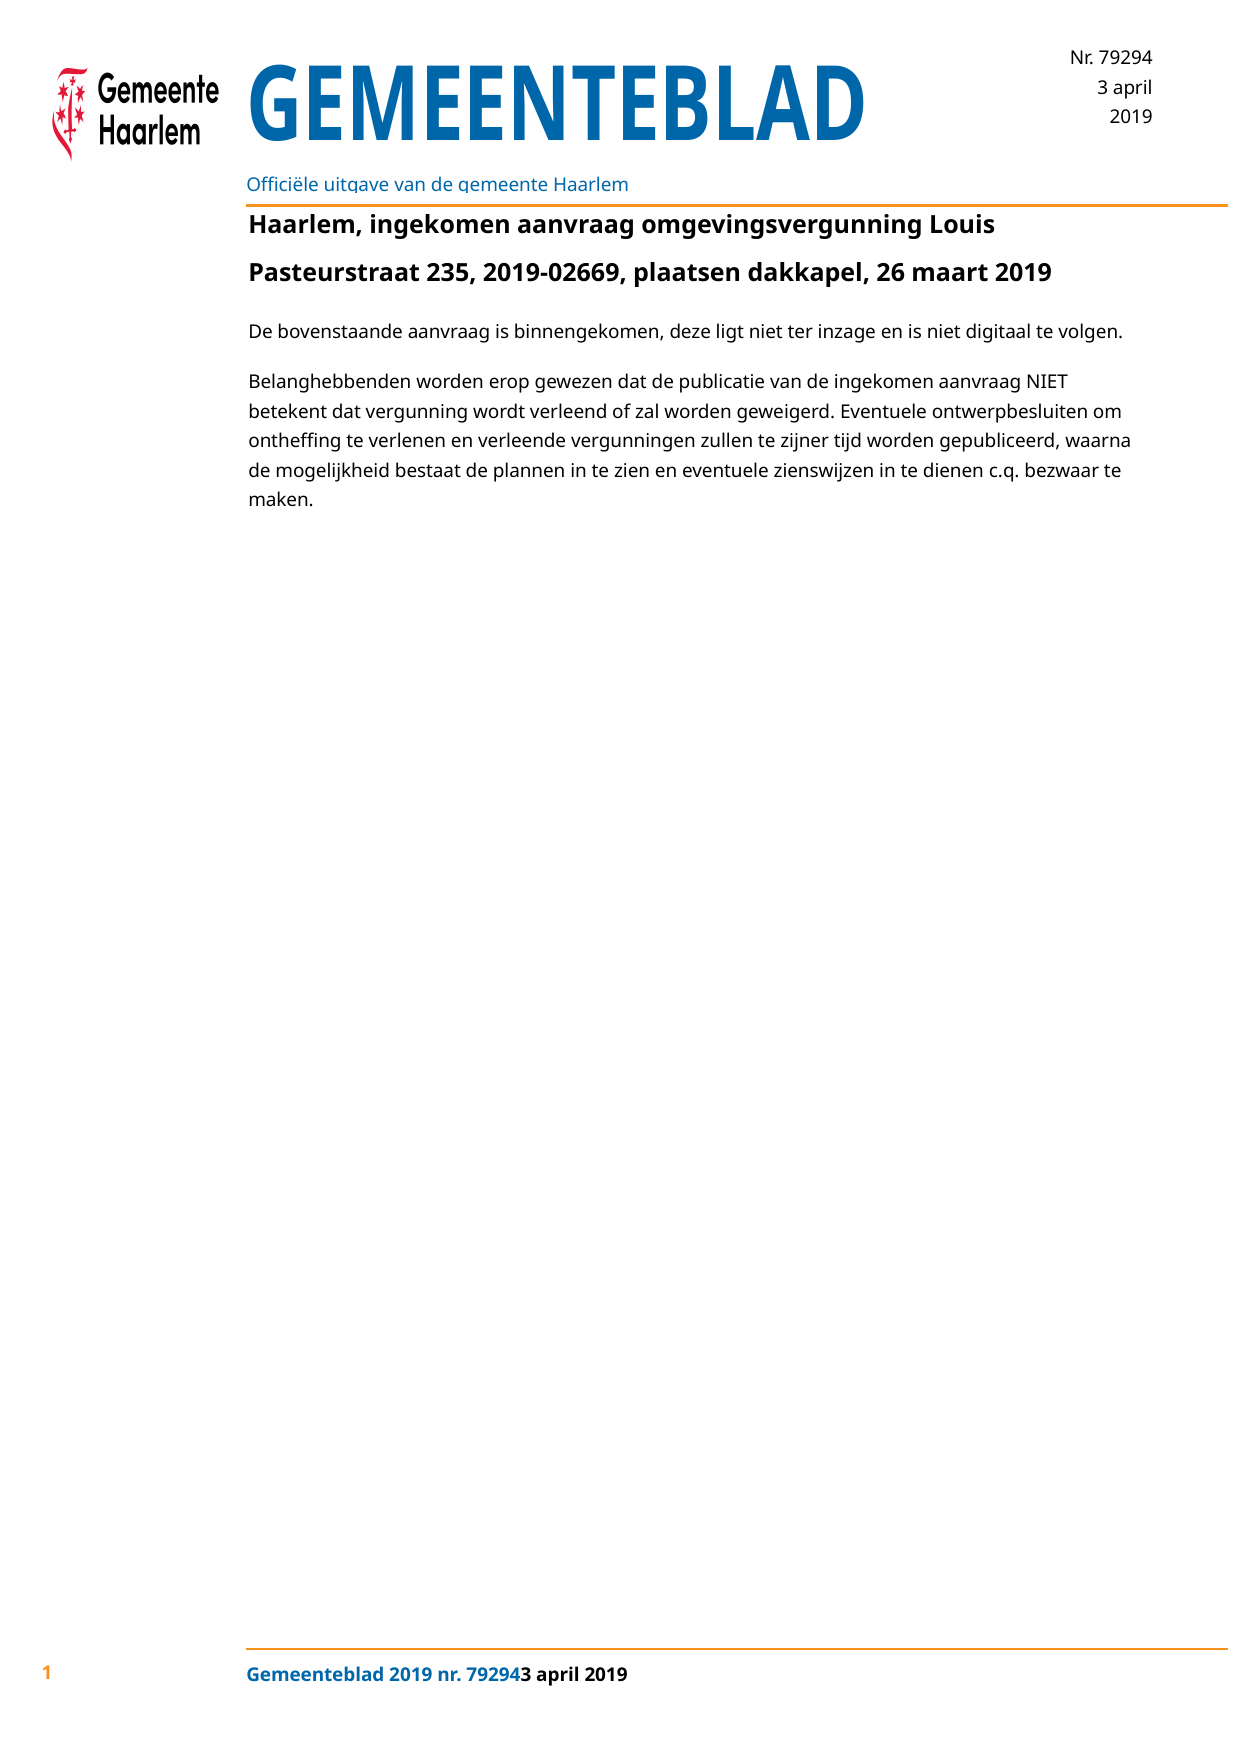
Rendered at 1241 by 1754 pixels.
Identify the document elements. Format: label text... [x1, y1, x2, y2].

text De bovenstaande aanvraag is binnengekomen, deze ligt niet ter inzage en is niet digitaal te volgen. [248, 318, 1152, 344]
text Belanghebbenden worden erop gewezen dat de publicatie van de ingekomen aanvraag NIET betekent dat vergunning wordt verleend of zal worden geweigerd. Eventuele ontwerpbesluiten om ontheffing te verlenen en verleende vergunningen zullen te zijner tijd worden gepubliceerd, waarna de mogelijkheid bestaat de plannen in te zien en eventuele zienswijzen in te dienen c.q. bezwaar te maken. [248, 368, 1152, 512]
text Haarlem, ingekomen aanvraag omgevingsvergunning Louis Pasteurstraat 235, 2019-02669, plaatsen dakkapel, 26 maart 2019 [248, 207, 1152, 288]
picture [41, 47, 231, 172]
